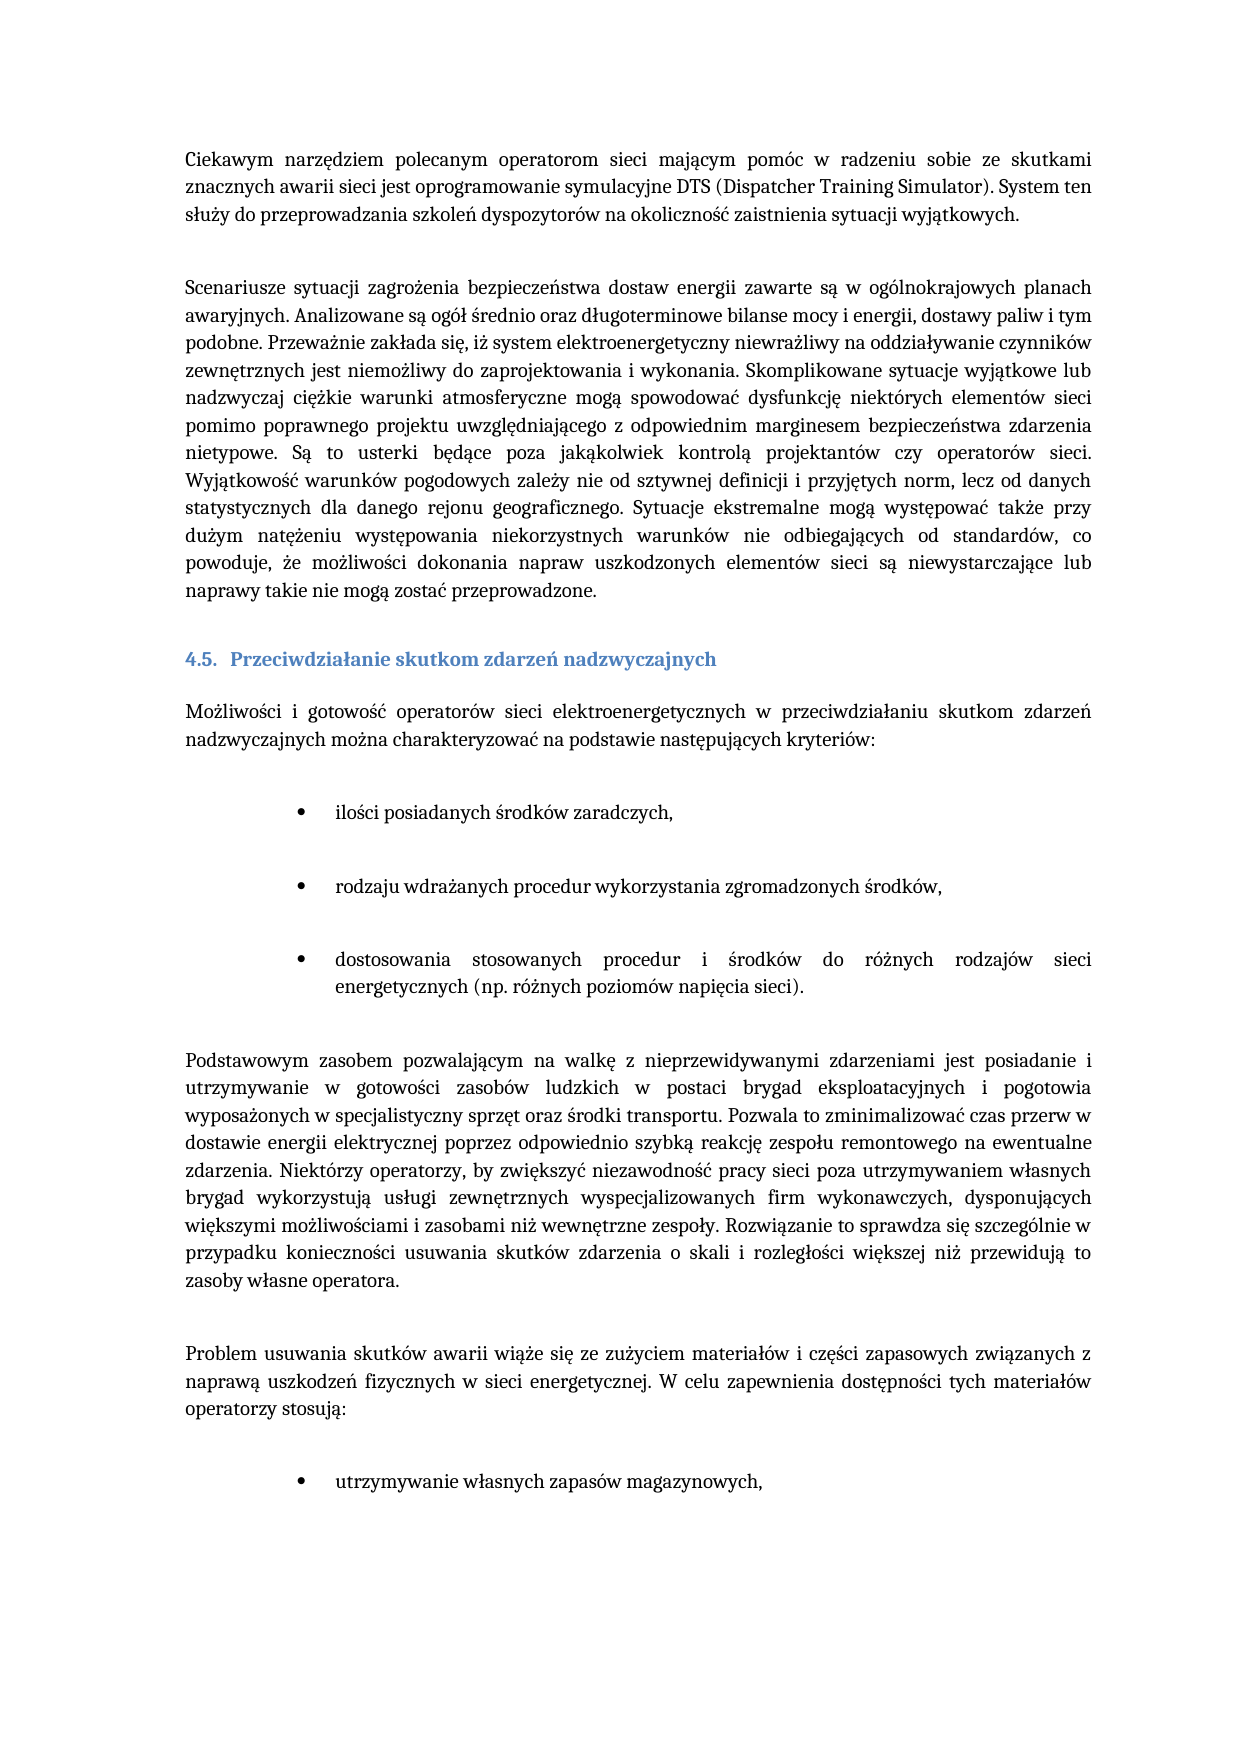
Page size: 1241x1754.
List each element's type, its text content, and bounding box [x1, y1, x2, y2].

list rodzaju wdrażanych procedur wykorzystania zgromadzonych środków, [298, 874, 1093, 898]
text Ciekawym narzędziem polecanym operatorom sieci mającym pomóc w radzeniu sobie ze skutkami znacznych awarii sieci jest oprogramowanie symulacyjne DTS (Dispatcher Training Simulator). System ten służy do przeprowadzania szkoleń dyspozytorów na okoliczność zaistnienia sytuacji wyjątkowych. [185, 148, 1093, 227]
text Scenariusze sytuacji zagrożenia bezpieczeństwa dostaw energii zawarte są w ogólnokrajowych planach awaryjnych. Analizowane są ogół średnio oraz długoterminowe bilanse mocy i energii, dostawy paliw i tym podobne. Przeważnie zakłada się, iż system elektroenergetyczny niewrażliwy na oddziaływanie czynników zewnętrznych jest niemożliwy do zaprojektowania i wykonania. Skomplikowane sytuacje wyjątkowe lub nadzwyczaj ciężkie warunki atmosferyczne mogą spowodować dysfunkcję niektórych elementów sieci pomimo poprawnego projektu uwzględniającego z odpowiednim marginesem bezpieczeństwa zdarzenia nietypowe. Są to usterki będące poza jakąkolwiek kontrolą projektantów czy operatorów sieci. Wyjątkowość warunków pogodowych zależy nie od sztywnej definicji i przyjętych norm, lecz od danych statystycznych dla danego rejonu geograficznego. Sytuacje ekstremalne mogą występować także przy dużym natężeniu występowania niekorzystnych warunków nie odbiegających od standardów, co powoduje, że możliwości dokonania napraw uszkodzonych elementów sieci są niewystarczające lub naprawy takie nie mogą zostać przeprowadzone. [185, 276, 1093, 602]
text Możliwości i gotowość operatorów sieci elektroenergetycznych w przeciwdziałaniu skutkom zdarzeń nadzwyczajnych można charakteryzować na podstawie następujących kryteriów: [185, 700, 1093, 752]
list ilości posiadanych środków zaradczych, [298, 801, 1093, 825]
list Przeciwdziałanie skutkom zdarzeń nadzwyczajnych [185, 648, 1093, 672]
text Podstawowym zasobem pozwalającym na walkę z nieprzewidywanymi zdarzeniami jest posiadanie i utrzymywanie w gotowości zasobów ludzkich w postaci brygad eksploatacyjnych i pogotowia wyposażonych w specjalistyczny sprzęt oraz środki transportu. Pozwala to zminimalizować czas przerw w dostawie energii elektrycznej poprzez odpowiednio szybką reakcję zespołu remontowego na ewentualne zdarzenia. Niektórzy operatorzy, by zwiększyć niezawodność pracy sieci poza utrzymywaniem własnych brygad wykorzystują usługi zewnętrznych wyspecjalizowanych firm wykonawczych, dysponujących większymi możliwościami i zasobami niż wewnętrzne zespoły. Rozwiązanie to sprawdza się szczególnie w przypadku konieczności usuwania skutków zdarzenia o skali i rozległości większej niż przewidują to zasoby własne operatora. [185, 1048, 1093, 1292]
list dostosowania stosowanych procedur i środków do różnych rodzajów sieci energetycznych (np. różnych poziomów napięcia sieci). [298, 948, 1093, 999]
text Problem usuwania skutków awarii wiąże się ze zużyciem materiałów i części zapasowych związanych z naprawą uszkodzeń fizycznych w sieci energetycznej. W celu zapewnienia dostępności tych materiałów operatorzy stosują: [185, 1342, 1093, 1421]
list utrzymywanie własnych zapasów magazynowych, [298, 1470, 1093, 1494]
